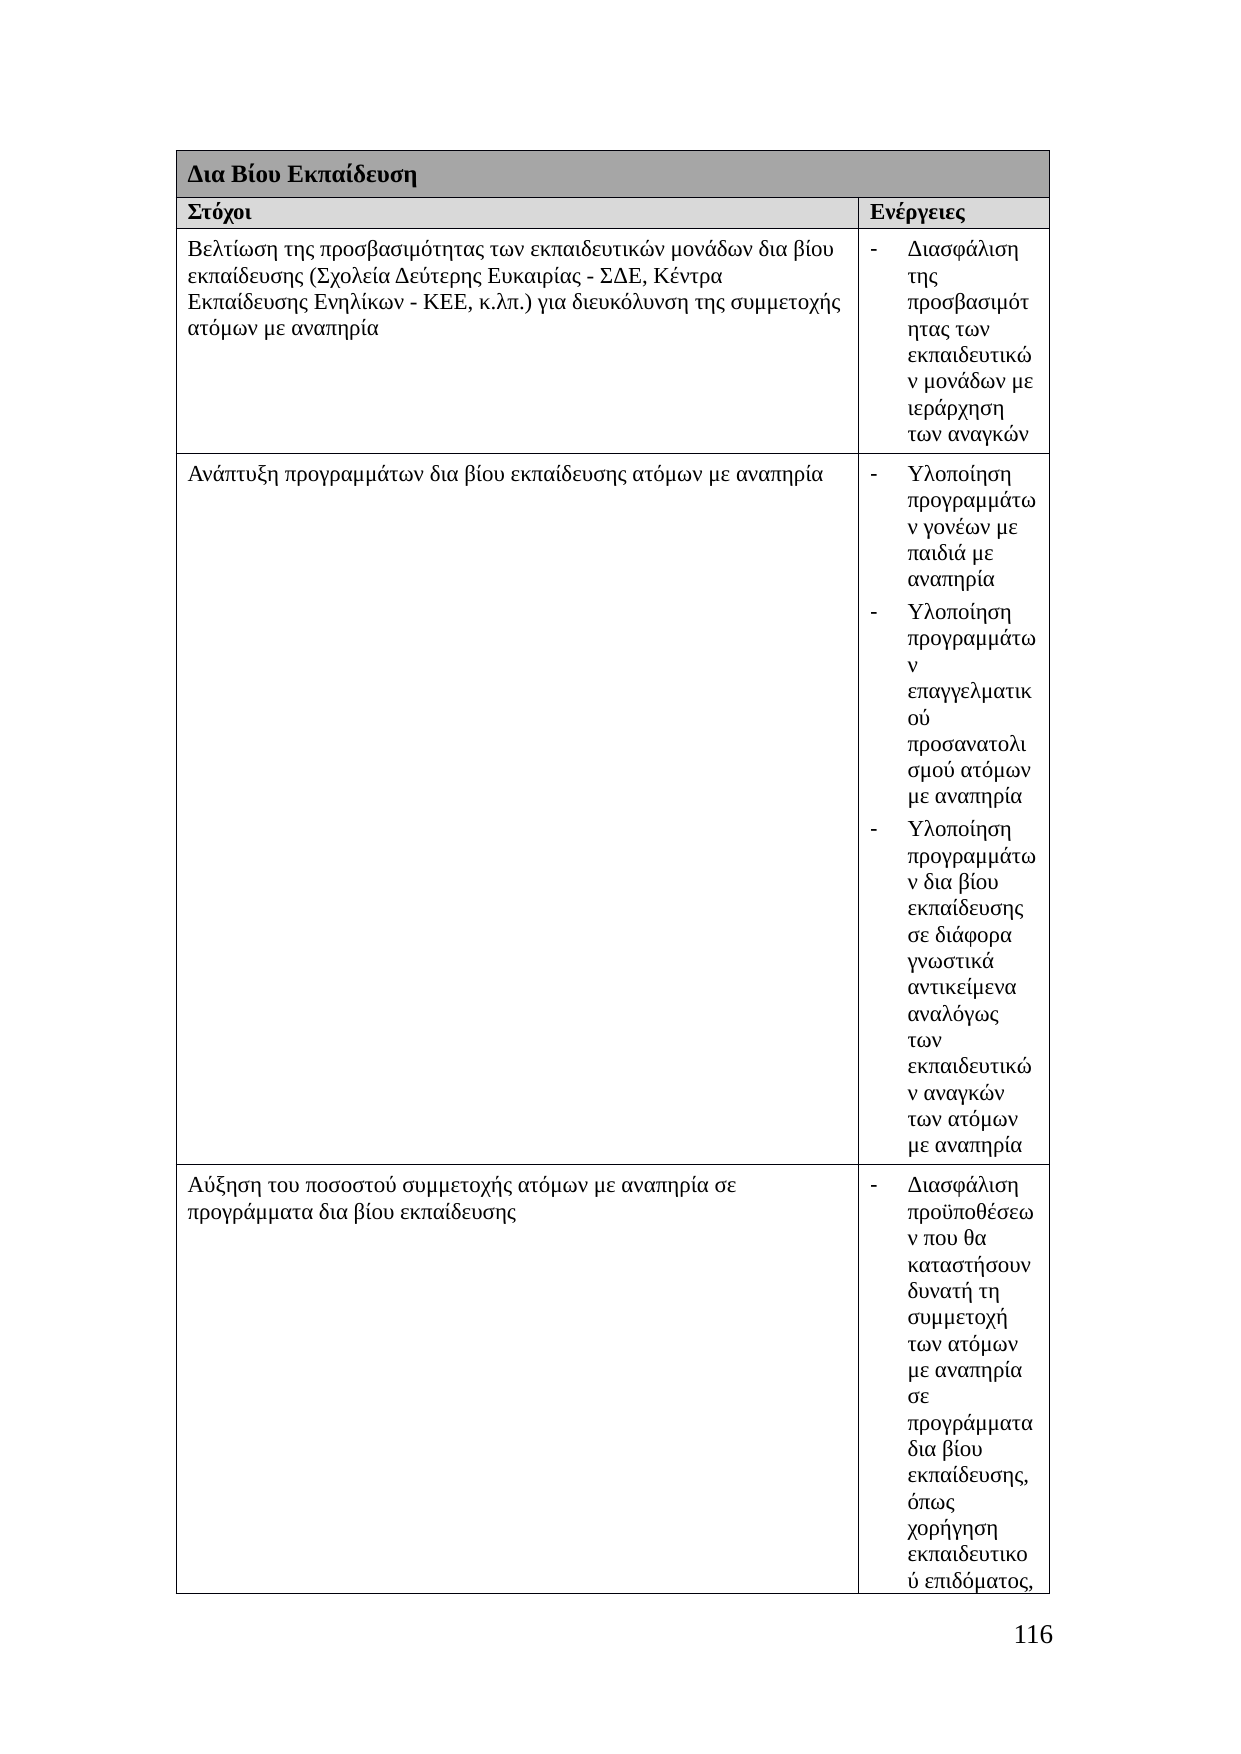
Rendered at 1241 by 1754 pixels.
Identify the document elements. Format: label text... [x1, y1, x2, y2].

table_cell Διασφάλιση της προσβασιμότητας των εκπαιδευτικών μονάδων με ιεράρχηση των αναγκών [859, 229, 1049, 453]
table_cell Ανάπτυξη προγραμμάτων δια βίου εκπαίδευσης ατόμων με αναπηρία [177, 454, 858, 1164]
table_header Δια Βίου Εκπαίδευση [177, 151, 1049, 197]
table_cell Υλοποίηση προγραμμάτων γονέων με παιδιά με αναπηρία Υλοποίηση προγραμμάτων επαγγελματικού προσανατολισμού ατόμων με αναπηρία Υλοποίηση προγραμμάτων δια βίου εκπαίδευσης σε διάφορα γνωστικά αντικείμενα αναλόγως των εκπαιδευτικών αναγκών των ατόμων με αναπηρία [859, 454, 1049, 1164]
table_cell Διασφάλιση προϋποθέσεων που θα καταστήσουν δυνατή τη συμμετοχή των ατόμων με αναπηρία σε προγράμματα δια βίου εκπαίδευσης, όπως χορήγηση εκπαιδευτικού επιδόματος, [859, 1165, 1049, 1593]
table_cell Ενέργειες [859, 198, 1049, 228]
table_cell Βελτίωση της προσβασιμότητας των εκπαιδευτικών μονάδων δια βίου εκπαίδευσης (Σχολεία Δεύτερης Ευκαιρίας - ΣΔΕ, Κέντρα Εκπαίδευσης Ενηλίκων - ΚΕΕ, κ.λπ.) για διευκόλυνση της συμμετοχής ατόμων με αναπηρία [177, 229, 858, 453]
table_cell Αύξηση του ποσοστού συμμετοχής ατόμων με αναπηρία σε προγράμματα δια βίου εκπαίδευσης [177, 1165, 858, 1593]
table_cell Στόχοι [177, 198, 858, 228]
